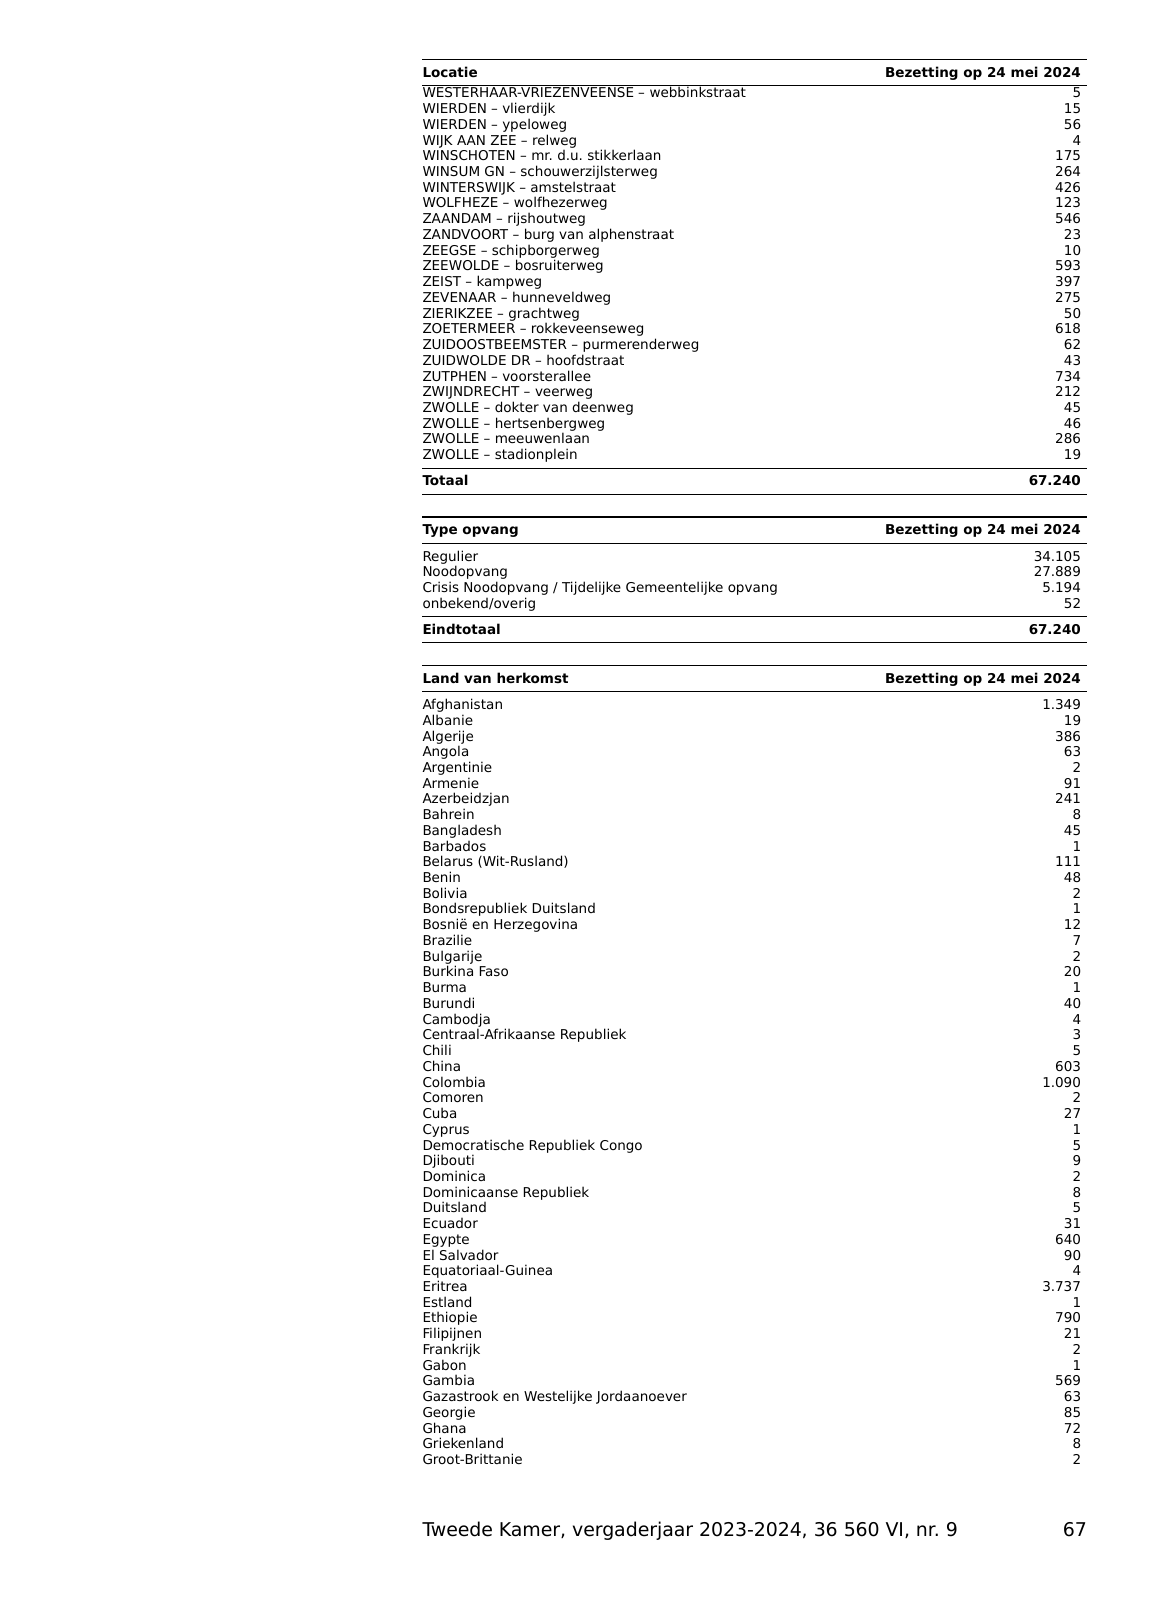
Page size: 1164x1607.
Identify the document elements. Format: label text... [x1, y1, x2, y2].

table_cell Centraal-Afrikaanse Republiek [422, 1027, 865, 1043]
table_cell Dominicaanse Republiek [422, 1185, 865, 1200]
table_cell ZIERIKZEE – grachtweg [422, 305, 865, 321]
table_cell 3 [865, 1027, 1087, 1043]
table_cell 123 [865, 195, 1087, 211]
table_cell 790 [865, 1310, 1087, 1326]
table_cell 1 [865, 901, 1087, 917]
table_header Type opvang [422, 518, 865, 543]
table_cell 5 [865, 1043, 1087, 1059]
table_cell 5.194 [865, 580, 1087, 596]
table_header Bezetting op 24 mei 2024 [865, 666, 1087, 691]
table_header Bezetting op 24 mei 2024 [865, 60, 1087, 85]
table_cell Eritrea [422, 1279, 865, 1294]
table_cell Ghana [422, 1420, 865, 1436]
table_cell ZAANDAM – rijshoutweg [422, 211, 865, 227]
table_cell 212 [865, 384, 1087, 400]
table_cell Dominica [422, 1169, 865, 1184]
table_cell 1 [865, 839, 1087, 854]
table_cell Bondsrepubliek Duitsland [422, 901, 865, 917]
table_cell ZWIJNDRECHT – veerweg [422, 384, 865, 400]
table_cell 20 [865, 964, 1087, 980]
table_cell Egypte [422, 1232, 865, 1247]
table_cell 1 [865, 1295, 1087, 1310]
table_cell 264 [865, 164, 1087, 179]
table_cell ZUIDWOLDE DR – hoofdstraat [422, 353, 865, 368]
table_cell Brazilie [422, 933, 865, 948]
table_cell Chili [422, 1043, 865, 1059]
table_cell WIJK AAN ZEE – relweg [422, 133, 865, 148]
table_cell 2 [865, 1169, 1087, 1184]
table_cell onbekend/overig [422, 596, 865, 616]
table_cell 275 [865, 290, 1087, 305]
table_cell 8 [865, 1185, 1087, 1200]
table_cell Eindtotaal [422, 617, 865, 642]
table_cell Benin [422, 870, 865, 886]
table_cell Barbados [422, 839, 865, 854]
table_cell 85 [865, 1405, 1087, 1420]
table_cell 23 [865, 227, 1087, 242]
table_cell Bangladesh [422, 823, 865, 838]
table_cell 27.889 [865, 564, 1087, 580]
table_cell Equatoriaal-Guinea [422, 1263, 865, 1279]
table_cell Gazastrook en Westelijke Jordaanoever [422, 1389, 865, 1405]
table_cell 5 [865, 86, 1087, 101]
table_cell 569 [865, 1373, 1087, 1389]
table_cell 45 [865, 400, 1087, 416]
table_cell 386 [865, 728, 1087, 744]
table_cell 62 [865, 337, 1087, 353]
table_cell 19 [865, 713, 1087, 728]
table_cell 2 [865, 1342, 1087, 1357]
table_cell WIERDEN – vlierdijk [422, 101, 865, 117]
table_cell 10 [865, 243, 1087, 258]
table_cell 15 [865, 101, 1087, 117]
table_cell 5 [865, 1200, 1087, 1216]
table_cell 2 [865, 886, 1087, 901]
table_cell 593 [865, 258, 1087, 274]
table_cell Afghanistan [422, 692, 865, 713]
table_cell 21 [865, 1326, 1087, 1342]
table_cell WINSUM GN – schouwerzijlsterweg [422, 164, 865, 179]
table_cell 1 [865, 1358, 1087, 1373]
table_cell El Salvador [422, 1248, 865, 1263]
table_cell 241 [865, 791, 1087, 807]
table_cell 618 [865, 321, 1087, 337]
table_cell Armenie [422, 776, 865, 791]
table_cell Frankrijk [422, 1342, 865, 1357]
table_cell Bolivia [422, 886, 865, 901]
table_cell WOLFHEZE – wolfhezerweg [422, 195, 865, 211]
table_cell 9 [865, 1153, 1087, 1169]
table_cell Burma [422, 980, 865, 996]
table_cell 1.090 [865, 1074, 1087, 1090]
table_cell ZWOLLE – dokter van deenweg [422, 400, 865, 416]
table_cell 45 [865, 823, 1087, 838]
table_cell 2 [865, 1452, 1087, 1468]
table_cell Gambia [422, 1373, 865, 1389]
table_cell 63 [865, 1389, 1087, 1405]
table_cell 67.240 [865, 617, 1087, 642]
table_cell Georgie [422, 1405, 865, 1420]
table_cell 1 [865, 980, 1087, 996]
table_cell 175 [865, 148, 1087, 164]
table_cell ZUTPHEN – voorsterallee [422, 368, 865, 384]
table_cell 286 [865, 431, 1087, 447]
table_cell Totaal [422, 469, 865, 493]
table_cell Gabon [422, 1358, 865, 1373]
table_cell 52 [865, 596, 1087, 616]
table_cell 46 [865, 416, 1087, 431]
table_cell Argentinie [422, 760, 865, 776]
table_cell 19 [865, 447, 1087, 467]
table_cell ZEEGSE – schipborgerweg [422, 243, 865, 258]
table_cell Bulgarije [422, 949, 865, 964]
table_header Locatie [422, 60, 865, 85]
table_cell Djibouti [422, 1153, 865, 1169]
table_cell Algerije [422, 728, 865, 744]
table_cell Azerbeidzjan [422, 791, 865, 807]
table_cell 111 [865, 854, 1087, 870]
table_cell 8 [865, 807, 1087, 823]
table_cell Belarus (Wit-Rusland) [422, 854, 865, 870]
table_cell Ecuador [422, 1216, 865, 1232]
table_cell Democratische Republiek Congo [422, 1137, 865, 1153]
table_cell Comoren [422, 1090, 865, 1106]
table_cell 4 [865, 1263, 1087, 1279]
table_cell ZUIDOOSTBEEMSTER – purmerenderweg [422, 337, 865, 353]
table_cell Angola [422, 744, 865, 760]
table_cell WINTERSWIJK – amstelstraat [422, 180, 865, 195]
table_cell WINSCHOTEN – mr. d.u. stikkerlaan [422, 148, 865, 164]
table_cell 734 [865, 368, 1087, 384]
table_cell 48 [865, 870, 1087, 886]
table_cell Burundi [422, 996, 865, 1011]
table_cell 603 [865, 1059, 1087, 1074]
table_cell Filipijnen [422, 1326, 865, 1342]
table_cell 7 [865, 933, 1087, 948]
table_cell ZEEWOLDE – bosruiterweg [422, 258, 865, 274]
table_cell Crisis Noodopvang / Tijdelijke Gemeentelijke opvang [422, 580, 865, 596]
table_cell 2 [865, 949, 1087, 964]
table_cell ZWOLLE – meeuwenlaan [422, 431, 865, 447]
table_cell 67.240 [865, 469, 1087, 493]
table_cell 1 [865, 1122, 1087, 1137]
table_cell 546 [865, 211, 1087, 227]
table_cell 2 [865, 1090, 1087, 1106]
table_cell 40 [865, 996, 1087, 1011]
table_cell Noodopvang [422, 564, 865, 580]
table_cell Regulier [422, 544, 865, 564]
table_cell 90 [865, 1248, 1087, 1263]
table_cell Burkina Faso [422, 964, 865, 980]
table_cell Bosnië en Herzegovina [422, 917, 865, 933]
table_cell Estland [422, 1295, 865, 1310]
table_cell 63 [865, 744, 1087, 760]
table_cell WIERDEN – ypeloweg [422, 117, 865, 132]
table_cell ZOETERMEER – rokkeveenseweg [422, 321, 865, 337]
table_cell 27 [865, 1106, 1087, 1122]
table_cell 4 [865, 1011, 1087, 1027]
table_cell Cambodja [422, 1011, 865, 1027]
table_cell Griekenland [422, 1436, 865, 1452]
table_cell 12 [865, 917, 1087, 933]
table_cell 43 [865, 353, 1087, 368]
table_cell 1.349 [865, 692, 1087, 713]
table_cell Bahrein [422, 807, 865, 823]
table_cell Duitsland [422, 1200, 865, 1216]
table_cell 8 [865, 1436, 1087, 1452]
table_cell ZANDVOORT – burg van alphenstraat [422, 227, 865, 242]
table_cell China [422, 1059, 865, 1074]
table_cell Cuba [422, 1106, 865, 1122]
table_cell 426 [865, 180, 1087, 195]
table_cell 5 [865, 1137, 1087, 1153]
table_cell 640 [865, 1232, 1087, 1247]
table_cell 34.105 [865, 544, 1087, 564]
table_cell 397 [865, 274, 1087, 290]
table_cell Ethiopie [422, 1310, 865, 1326]
table_cell Groot-Brittanie [422, 1452, 865, 1468]
table_cell Cyprus [422, 1122, 865, 1137]
table_cell 4 [865, 133, 1087, 148]
table_header Bezetting op 24 mei 2024 [865, 518, 1087, 543]
table_cell ZWOLLE – stadionplein [422, 447, 865, 467]
table_cell Albanie [422, 713, 865, 728]
table_cell 31 [865, 1216, 1087, 1232]
table_cell 2 [865, 760, 1087, 776]
table_cell 56 [865, 117, 1087, 132]
table_cell ZEVENAAR – hunneveldweg [422, 290, 865, 305]
table_cell ZWOLLE – hertsenbergweg [422, 416, 865, 431]
table_cell Colombia [422, 1074, 865, 1090]
table_cell WESTERHAAR-VRIEZENVEENSE – webbinkstraat [422, 86, 865, 101]
table_cell 3.737 [865, 1279, 1087, 1294]
table_cell 50 [865, 305, 1087, 321]
table_header Land van herkomst [422, 666, 865, 691]
table_cell 72 [865, 1420, 1087, 1436]
table_cell 91 [865, 776, 1087, 791]
table_cell ZEIST – kampweg [422, 274, 865, 290]
